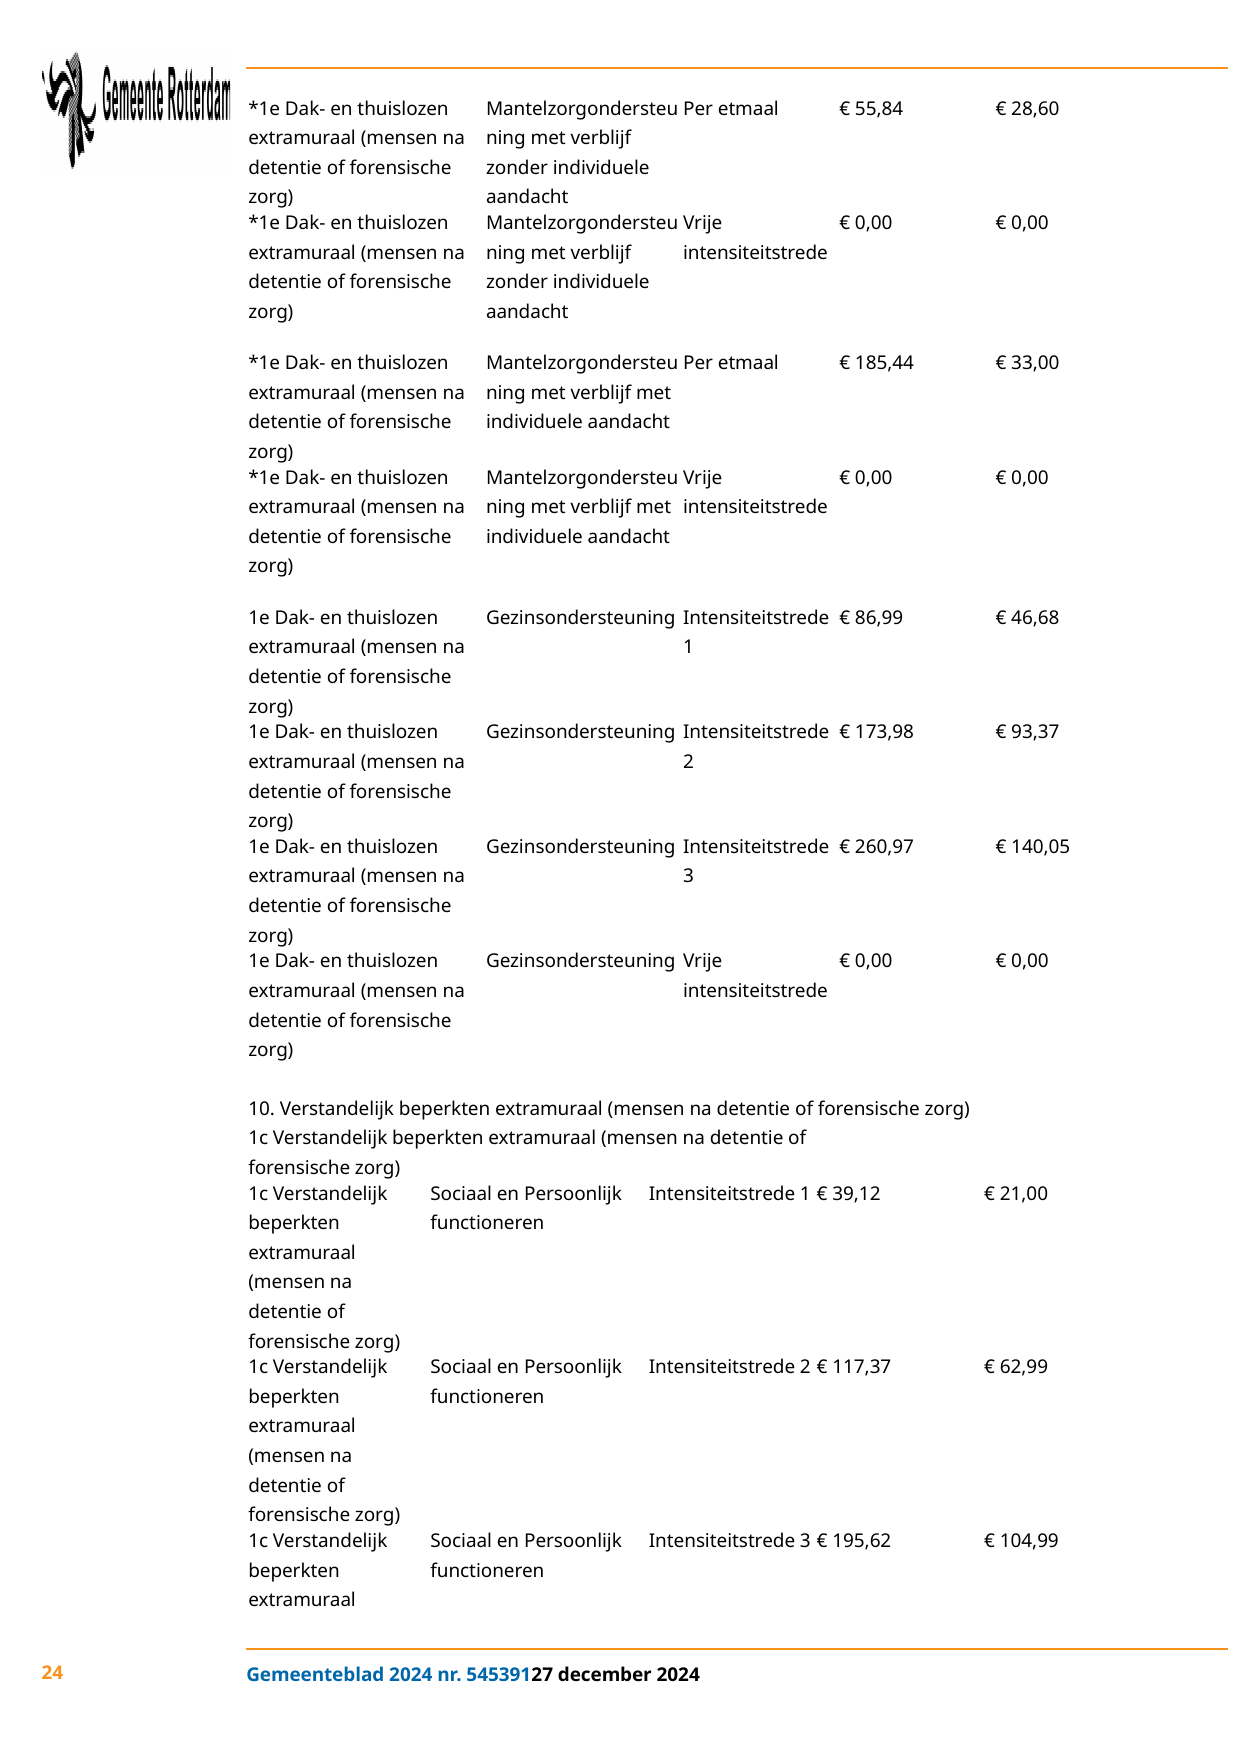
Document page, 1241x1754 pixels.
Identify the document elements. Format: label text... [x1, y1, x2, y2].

table_cell Sociaal en Persoonlijk functioneren [430, 1180, 649, 1353]
table_cell [995, 324, 1152, 349]
table_cell [248, 324, 839, 349]
table_cell [839, 579, 995, 604]
table_cell Mantelzorgondersteuning met verblijf zonder individuele aandacht [486, 95, 683, 209]
table_cell 1c Verstandelijk beperkten extramuraal [248, 1527, 430, 1612]
table_cell € 0,00 [839, 948, 995, 1062]
table_cell [839, 324, 995, 349]
table_cell Vrije intensiteitstrede [683, 209, 839, 324]
table_cell Mantelzorgondersteuning met verblijf met individuele aandacht [486, 464, 683, 578]
table_cell € 0,00 [839, 464, 995, 578]
table_cell Intensiteitstrede 2 [649, 1354, 816, 1527]
picture [41, 47, 231, 172]
table_cell Per etmaal [683, 95, 839, 209]
table_cell € 195,62 [816, 1527, 984, 1612]
table_cell [248, 579, 839, 604]
table_cell Sociaal en Persoonlijk functioneren [430, 1527, 649, 1612]
table_cell Vrije intensiteitstrede [683, 464, 839, 578]
table_cell *1e Dak- en thuislozen extramuraal (mensen na detentie of forensische zorg) [248, 95, 486, 209]
table_cell € 86,99 [839, 604, 995, 719]
table_cell Gezinsondersteuning [486, 833, 683, 948]
table_cell € 0,00 [995, 209, 1152, 324]
table_cell 1e Dak- en thuislozen extramuraal (mensen na detentie of forensische zorg) [248, 948, 486, 1062]
table_cell Intensiteitstrede 3 [649, 1527, 816, 1612]
table_cell € 39,12 [816, 1180, 984, 1353]
table_cell Intensiteitstrede 3 [683, 833, 839, 948]
table_cell € 21,00 [984, 1180, 1152, 1353]
table_cell *1e Dak- en thuislozen extramuraal (mensen na detentie of forensische zorg) [248, 464, 486, 578]
table_cell Intensiteitstrede 1 [683, 604, 839, 719]
table_cell [995, 579, 1152, 604]
table_cell € 0,00 [995, 464, 1152, 578]
table_cell Intensiteitstrede 2 [683, 719, 839, 833]
table_cell *1e Dak- en thuislozen extramuraal (mensen na detentie of forensische zorg) [248, 350, 486, 464]
table_cell 1e Dak- en thuislozen extramuraal (mensen na detentie of forensische zorg) [248, 719, 486, 833]
table_cell Sociaal en Persoonlijk functioneren [430, 1354, 649, 1527]
table_cell € 117,37 [816, 1354, 984, 1527]
table_cell € 0,00 [839, 209, 995, 324]
table_cell Gezinsondersteuning [486, 604, 683, 719]
table_cell 1e Dak- en thuislozen extramuraal (mensen na detentie of forensische zorg) [248, 833, 486, 948]
table_cell Vrije intensiteitstrede [683, 948, 839, 1062]
table_cell Mantelzorgondersteuning met verblijf met individuele aandacht [486, 350, 683, 464]
table_cell 1c Verstandelijk beperkten extramuraal (mensen na detentie of forensische zorg) [248, 1354, 430, 1527]
table_cell € 46,68 [995, 604, 1152, 719]
table_cell 1c Verstandelijk beperkten extramuraal (mensen na detentie of forensische zorg) [248, 1180, 430, 1353]
table_cell € 33,00 [995, 350, 1152, 464]
table_cell *1e Dak- en thuislozen extramuraal (mensen na detentie of forensische zorg) [248, 209, 486, 324]
table_cell € 62,99 [984, 1354, 1152, 1527]
table_cell € 173,98 [839, 719, 995, 833]
table_header [984, 1125, 1152, 1180]
text 10. Verstandelijk beperkten extramuraal (mensen na detentie of forensische zorg) [248, 1095, 1152, 1121]
table_header 1c Verstandelijk beperkten extramuraal (mensen na detentie of forensische zorg) [248, 1125, 816, 1180]
table_cell € 93,37 [995, 719, 1152, 833]
table_cell € 260,97 [839, 833, 995, 948]
table_cell 1e Dak- en thuislozen extramuraal (mensen na detentie of forensische zorg) [248, 604, 486, 719]
table_cell € 0,00 [995, 948, 1152, 1062]
table_cell Mantelzorgondersteuning met verblijf zonder individuele aandacht [486, 209, 683, 324]
table_header [816, 1125, 984, 1180]
table_cell € 28,60 [995, 95, 1152, 209]
table_cell € 185,44 [839, 350, 995, 464]
table_cell Gezinsondersteuning [486, 719, 683, 833]
table_cell Per etmaal [683, 350, 839, 464]
table_cell € 55,84 [839, 95, 995, 209]
table_cell € 140,05 [995, 833, 1152, 948]
table_cell € 104,99 [984, 1527, 1152, 1612]
table_cell Intensiteitstrede 1 [649, 1180, 816, 1353]
table_cell Gezinsondersteuning [486, 948, 683, 1062]
